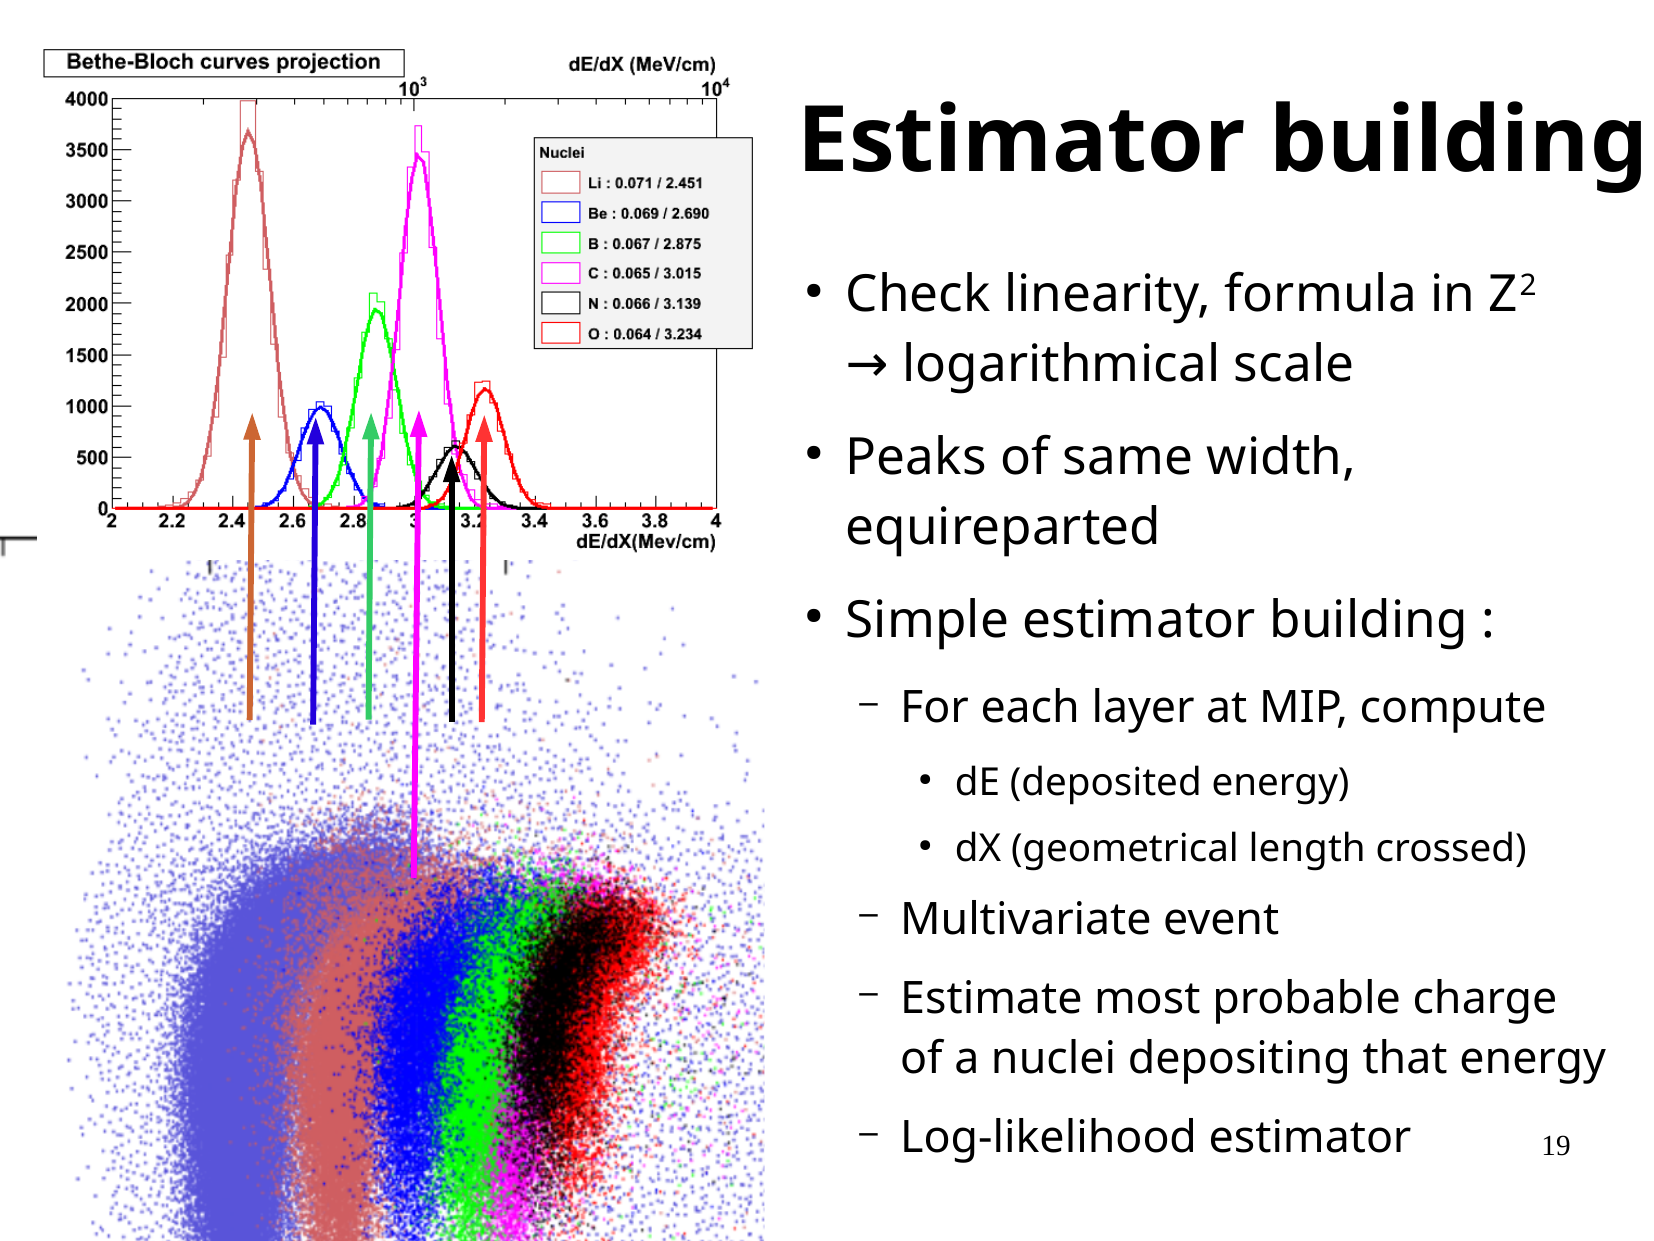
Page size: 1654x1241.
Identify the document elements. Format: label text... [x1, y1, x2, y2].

title Estimator building [479, 32, 1654, 240]
list Check linearity, formula in Z2 → logarithmical scale Peaks of same width, equireparted Simple estimator building : For each layer at MIP, compute dE (deposited energy) dX (geometrical length crossed) Multivariate event Estimate most probable charge of a nuclei depositing that energy Log-likelihood estimator [791, 256, 1609, 1214]
picture [0, 47, 792, 1241]
